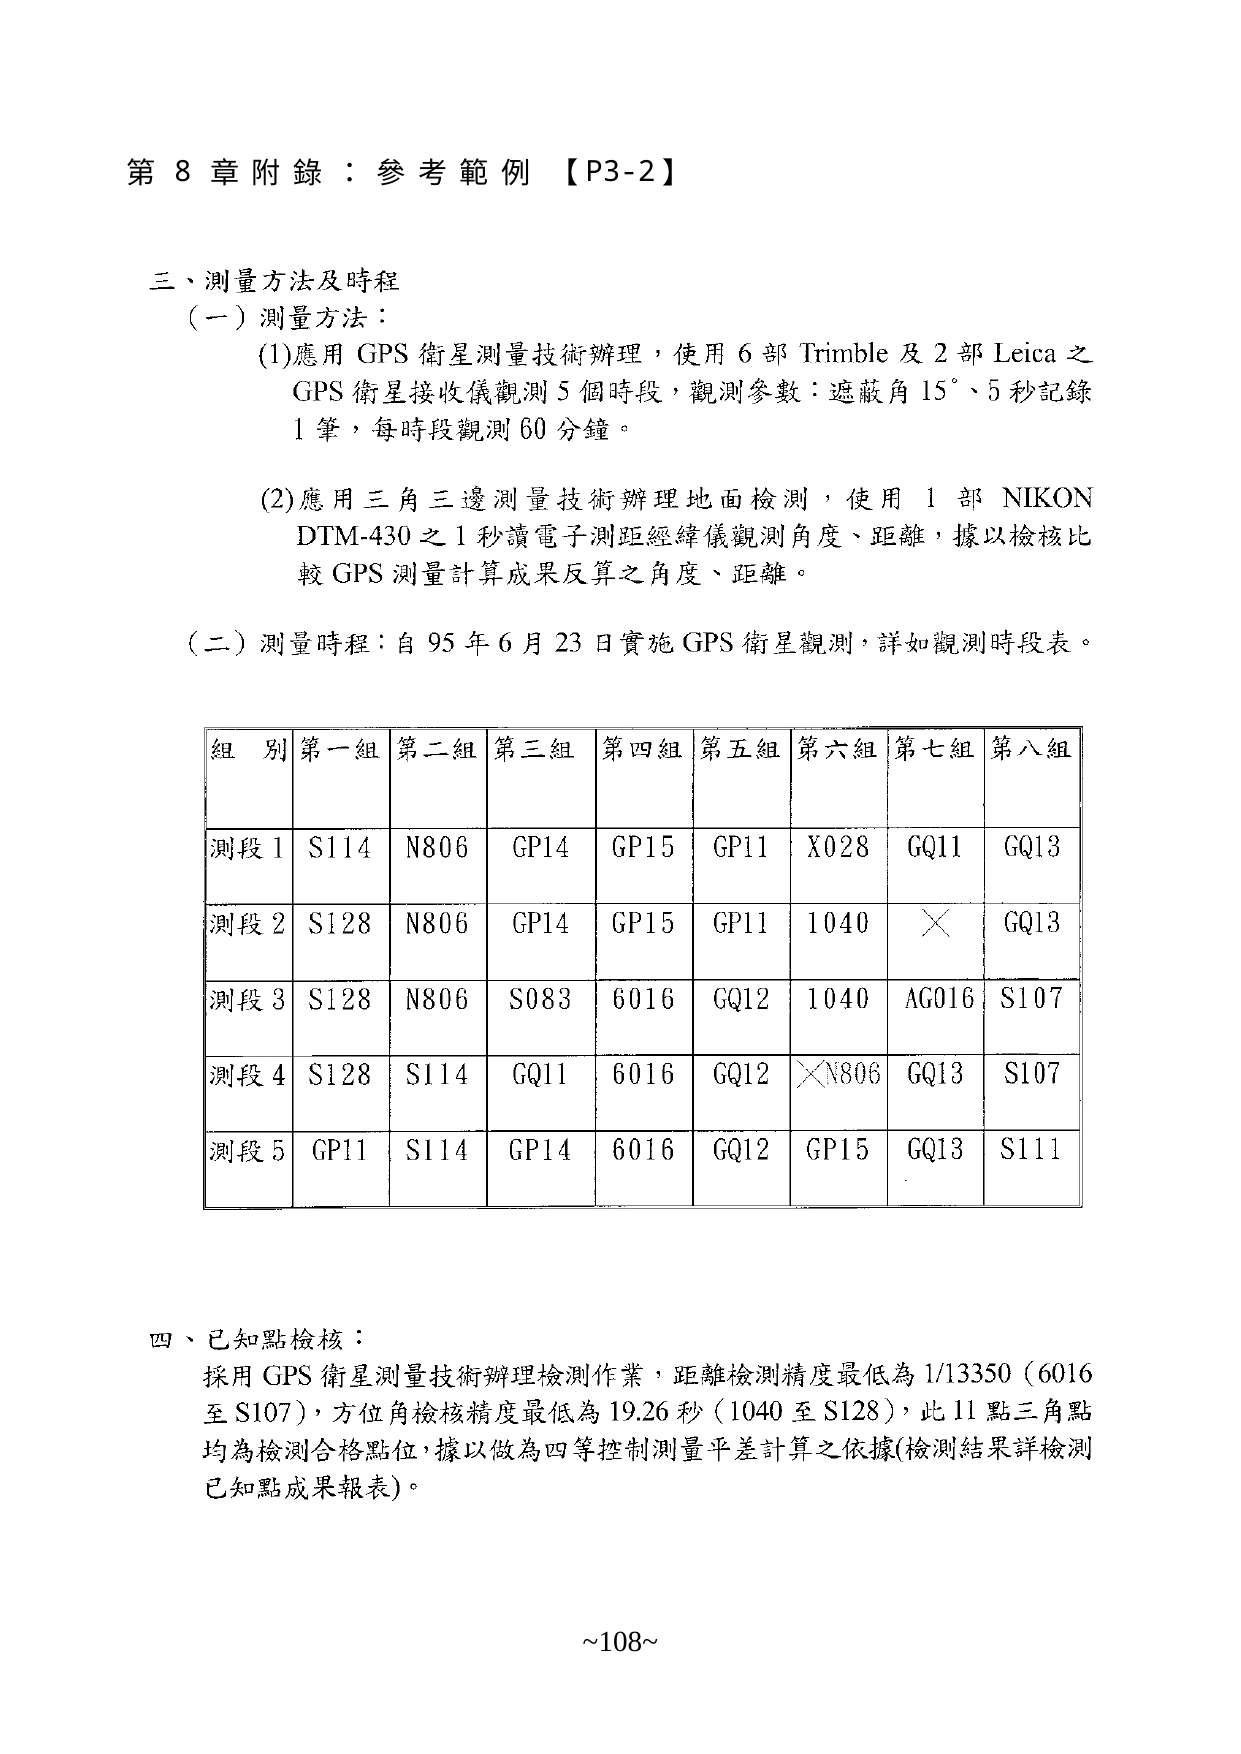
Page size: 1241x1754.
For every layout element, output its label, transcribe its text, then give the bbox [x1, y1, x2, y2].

text 第8章附錄：參考範例【P3-2】 [120, 97, 1120, 222]
